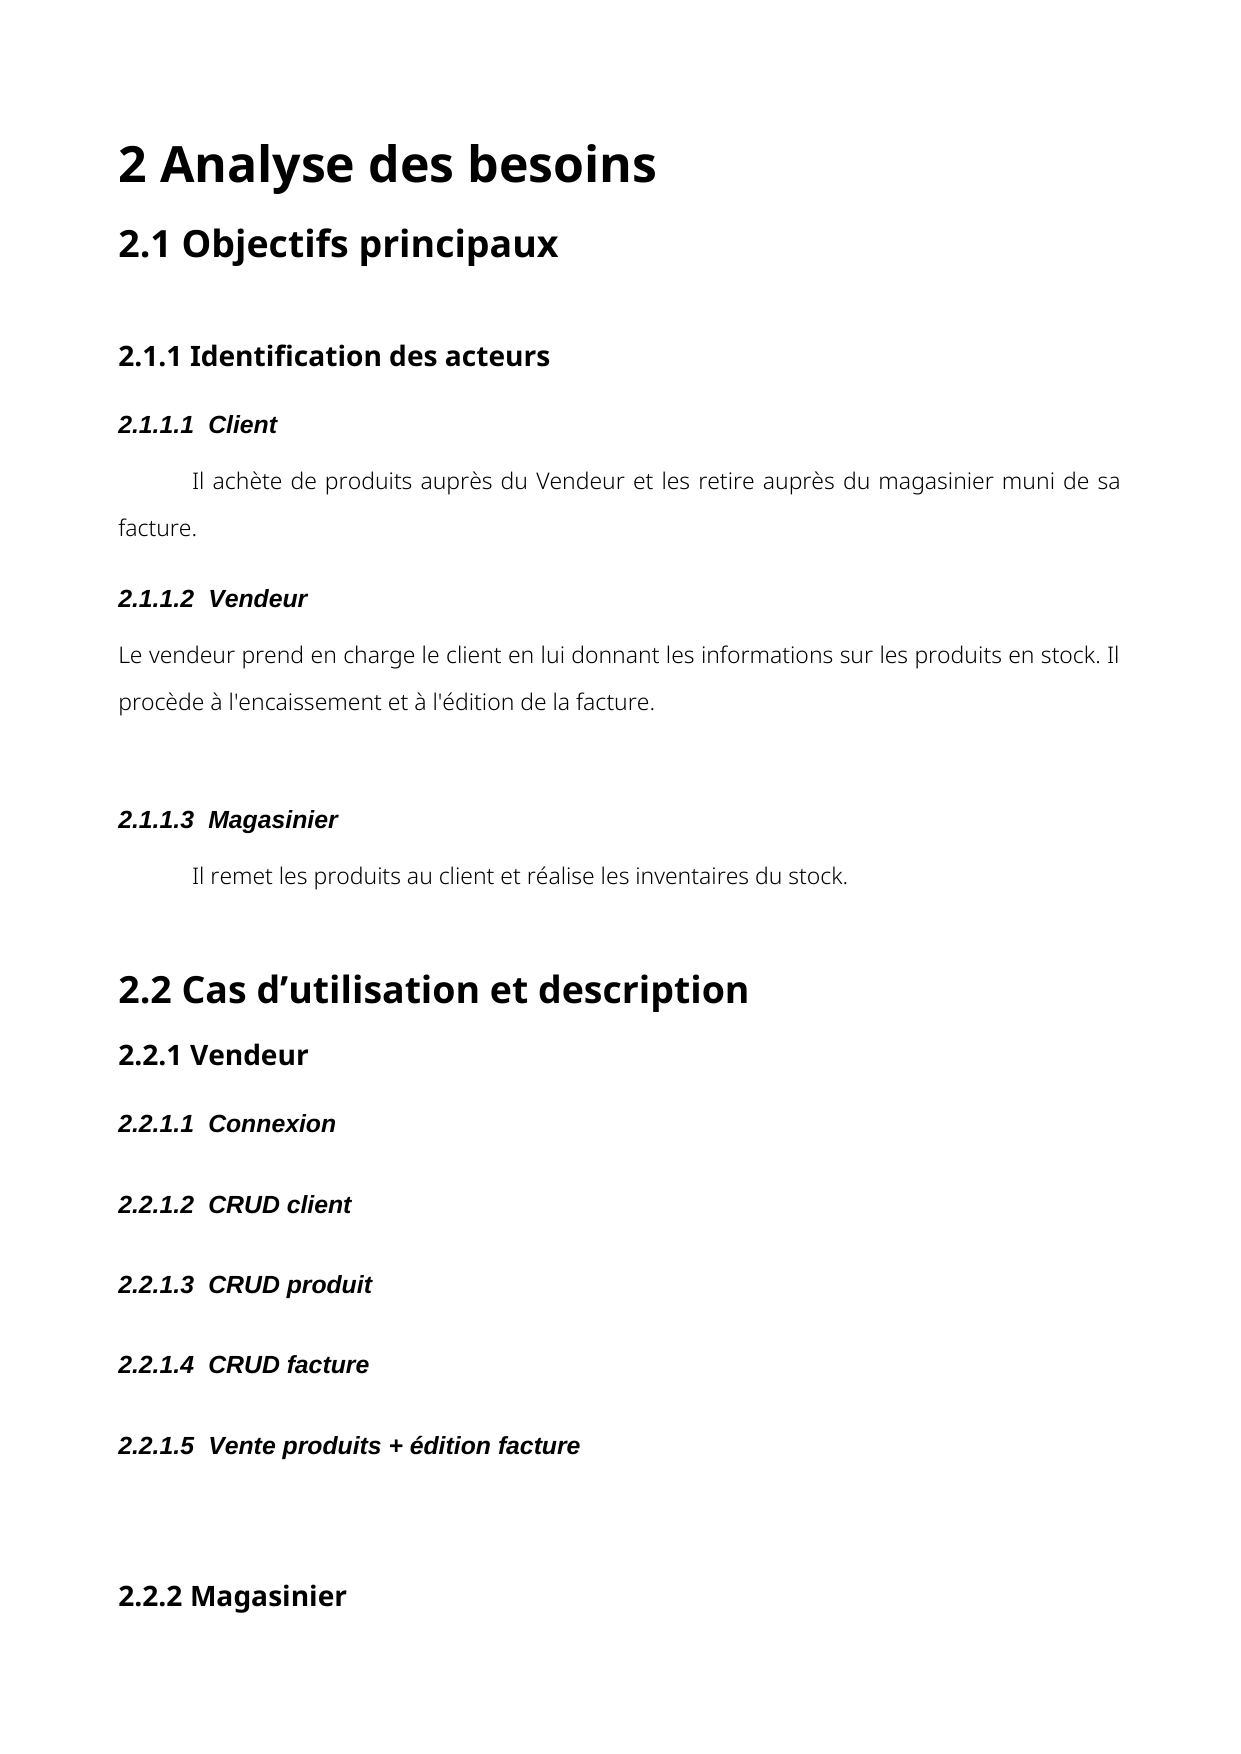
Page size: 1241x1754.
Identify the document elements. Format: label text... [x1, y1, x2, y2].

subtitle Connexion [118, 1109, 1122, 1138]
subtitle CRUD client [118, 1190, 1122, 1218]
subtitle CRUD facture [118, 1350, 1122, 1379]
subtitle Analyse des besoins [118, 128, 1122, 197]
subtitle Vente produits + édition facture [118, 1431, 1122, 1459]
subtitle CRUD produit [118, 1270, 1122, 1299]
subtitle Vendeur [118, 1036, 1122, 1074]
subtitle Identification des acteurs [118, 336, 1122, 374]
subtitle Cas d’utilisation et description [118, 964, 1122, 1015]
subtitle Vendeur [118, 584, 1122, 612]
text Il achète de produits auprès du Vendeur et les retire auprès du magasinier muni de sa facture. [118, 465, 1122, 543]
subtitle Magasinier [118, 1577, 1122, 1615]
subtitle Client [118, 410, 1122, 438]
text Il remet les produits au client et réalise les inventaires du stock. [118, 860, 1122, 891]
text Le vendeur prend en charge le client en lui donnant les informations sur les produits en stock. Il procède à l'encaissement et à l'édition de la facture. [118, 639, 1122, 717]
subtitle Objectifs principaux [118, 217, 1122, 268]
subtitle Magasinier [118, 805, 1122, 833]
